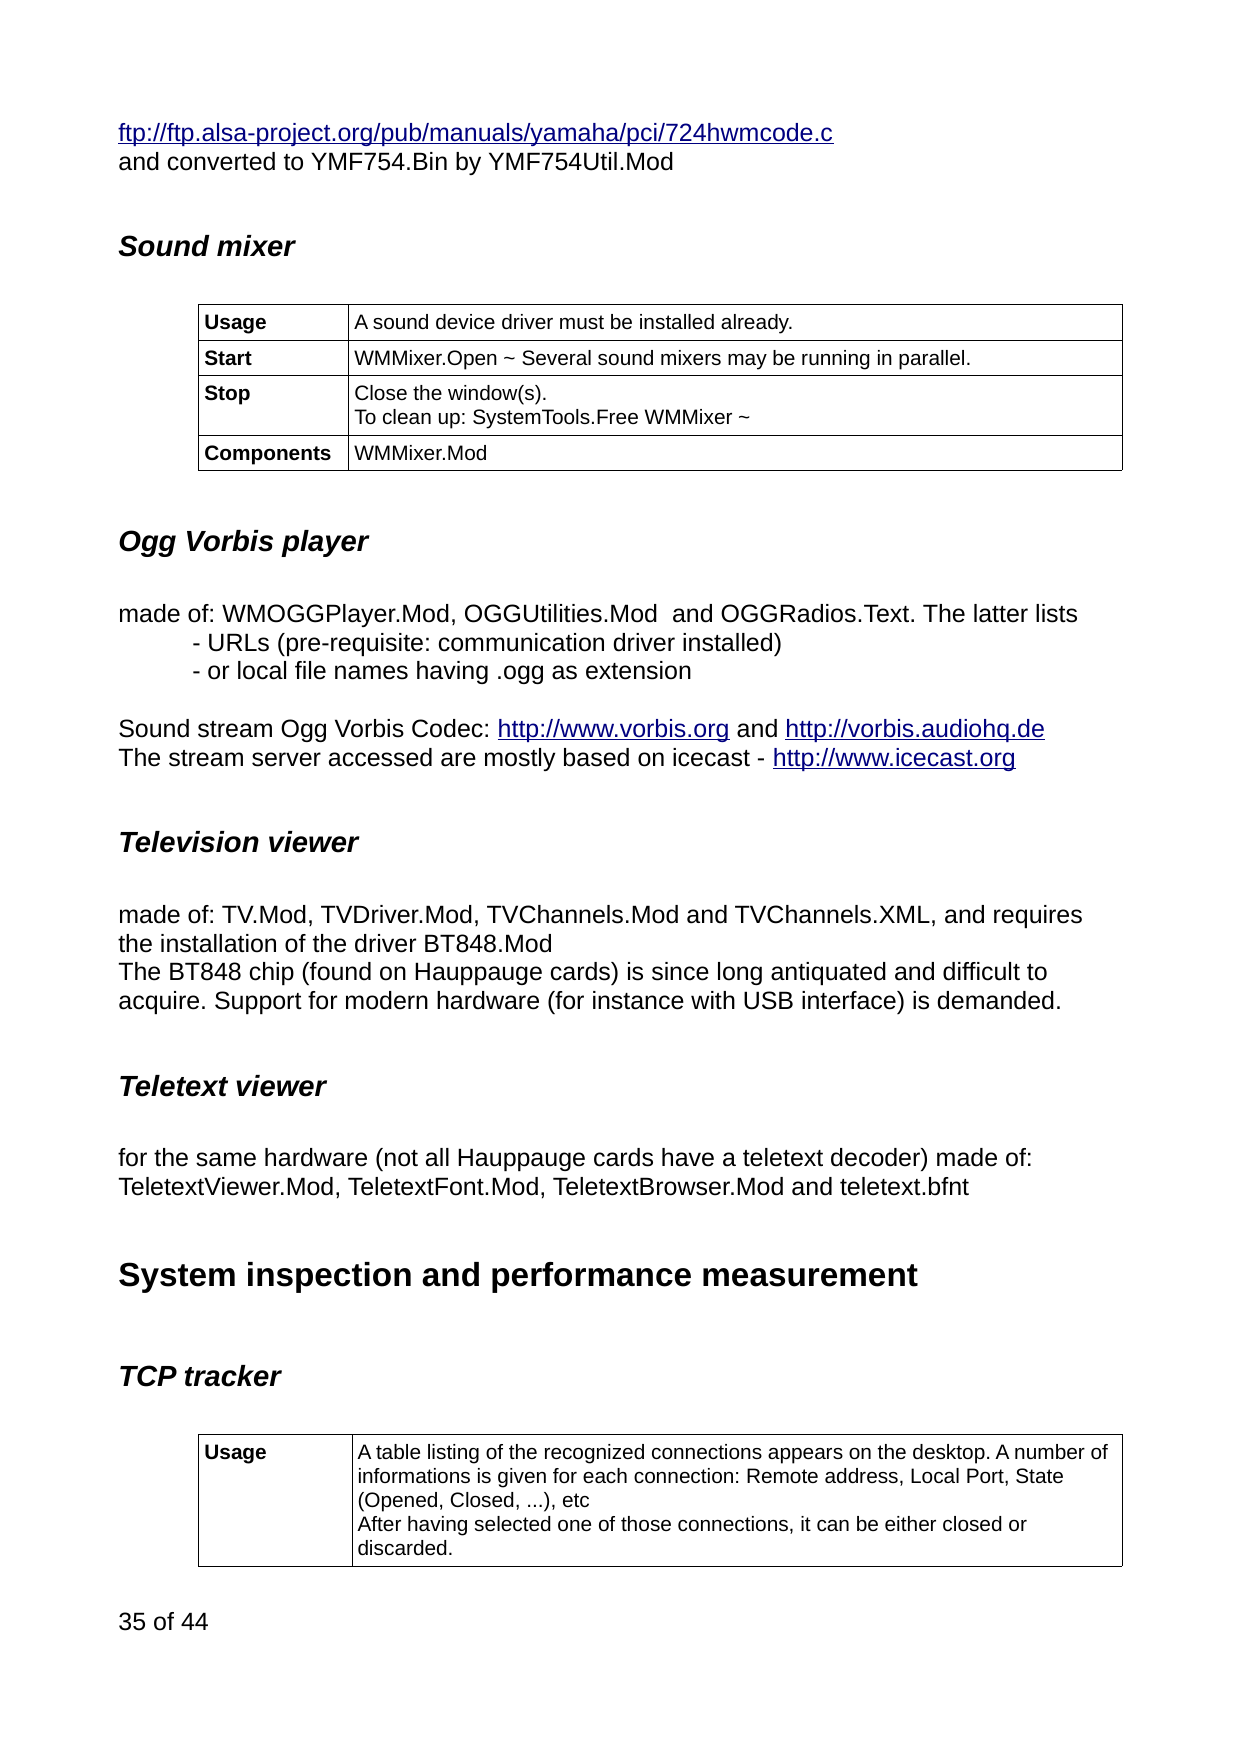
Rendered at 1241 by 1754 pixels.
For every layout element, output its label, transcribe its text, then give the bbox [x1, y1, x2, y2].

table_header Usage [199, 1435, 352, 1566]
subtitle Ogg Vorbis player [118, 524, 1122, 558]
table_header Usage [199, 305, 348, 340]
text The stream server accessed are mostly based on icecast - http://www.icecast.org [118, 743, 1122, 771]
subtitle System inspection and performance measurement [118, 1255, 1122, 1293]
subtitle TCP tracker [118, 1359, 1122, 1393]
table_cell Start [199, 341, 348, 375]
text made of: WMOGGPlayer.Mod, OGGUtilities.Mod and OGGRadios.Text. The latter lists - URLs (pre-requisite: communication driver installed) - or local file names having .ogg as extension [118, 599, 1122, 685]
text ftp://ftp.alsa-project.org/pub/manuals/yamaha/pci/724hwmcode.c [118, 118, 1122, 147]
text made of: TV.Mod, TVDriver.Mod, TVChannels.Mod and TVChannels.XML, and requires the installation of the driver BT848.Mod [118, 900, 1122, 957]
table_header A sound device driver must be installed already. [349, 305, 1122, 340]
table_header A table listing of the recognized connections appears on the desktop. A number of informations is given for each connection: Remote address, Local Port, State (Opened, Closed, ...), etc After having selected one of those connections, it can be either closed or discarded. [353, 1435, 1122, 1566]
table_cell WMMixer.Mod [349, 436, 1122, 470]
subtitle Teletext viewer [118, 1069, 1122, 1102]
table_cell Close the window(s). To clean up: SystemTools.Free WMMixer ~ [349, 376, 1122, 435]
text for the same hardware (not all Hauppauge cards have a teletext decoder) made of: TeletextViewer.Mod, TeletextFont.Mod, TeletextBrowser.Mod and teletext.bfnt [118, 1143, 1122, 1201]
table_cell Components [199, 436, 348, 470]
subtitle Television viewer [118, 825, 1122, 859]
table_cell WMMixer.Open ~ Several sound mixers may be running in parallel. [349, 341, 1122, 375]
text The BT848 chip (found on Hauppauge cards) is since long antiquated and difficult to acquire. Support for modern hardware (for instance with USB interface) is demanded. [118, 957, 1122, 1015]
table_cell Stop [199, 376, 348, 435]
text and converted to YMF754.Bin by YMF754Util.Mod [118, 147, 1122, 176]
text Sound stream Ogg Vorbis Codec: http://www.vorbis.org and http://vorbis.audiohq.de [118, 714, 1122, 743]
subtitle Sound mixer [118, 229, 1122, 263]
